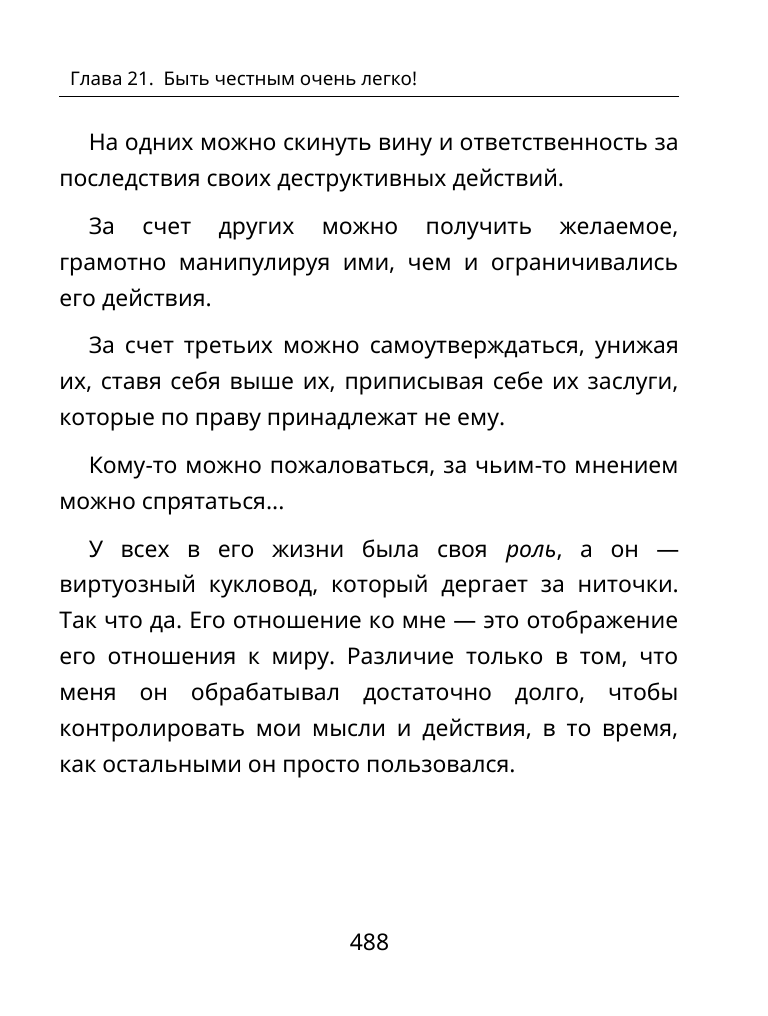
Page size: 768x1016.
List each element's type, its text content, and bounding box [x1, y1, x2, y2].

text Кому-то можно пожаловаться, за чьим-то мнением можно спрятаться... [59, 449, 679, 516]
text У всех в его жизни была своя роль, а он — виртуозный кукловод, который дергает за ниточки. Так что да. Его отношение ко мне — это отображение его отношения к миру. Различие только в том, что меня он обрабатывал достаточно долго, чтобы контролировать мои мысли и действия, в то время, как остальными он просто пользовался. [59, 532, 679, 779]
text За счет других можно получить желаемое, грамотно манипулируя ими, чем и ограничивались его действия. [59, 210, 679, 313]
text За счет третьих можно самоутверждаться, унижая их, ставя себя выше их, приписывая себе их заслуги, которые по праву принадлежат не ему. [59, 329, 679, 432]
text На одних можно скинуть вину и ответственность за последствия своих деструктивных действий. [59, 126, 679, 193]
